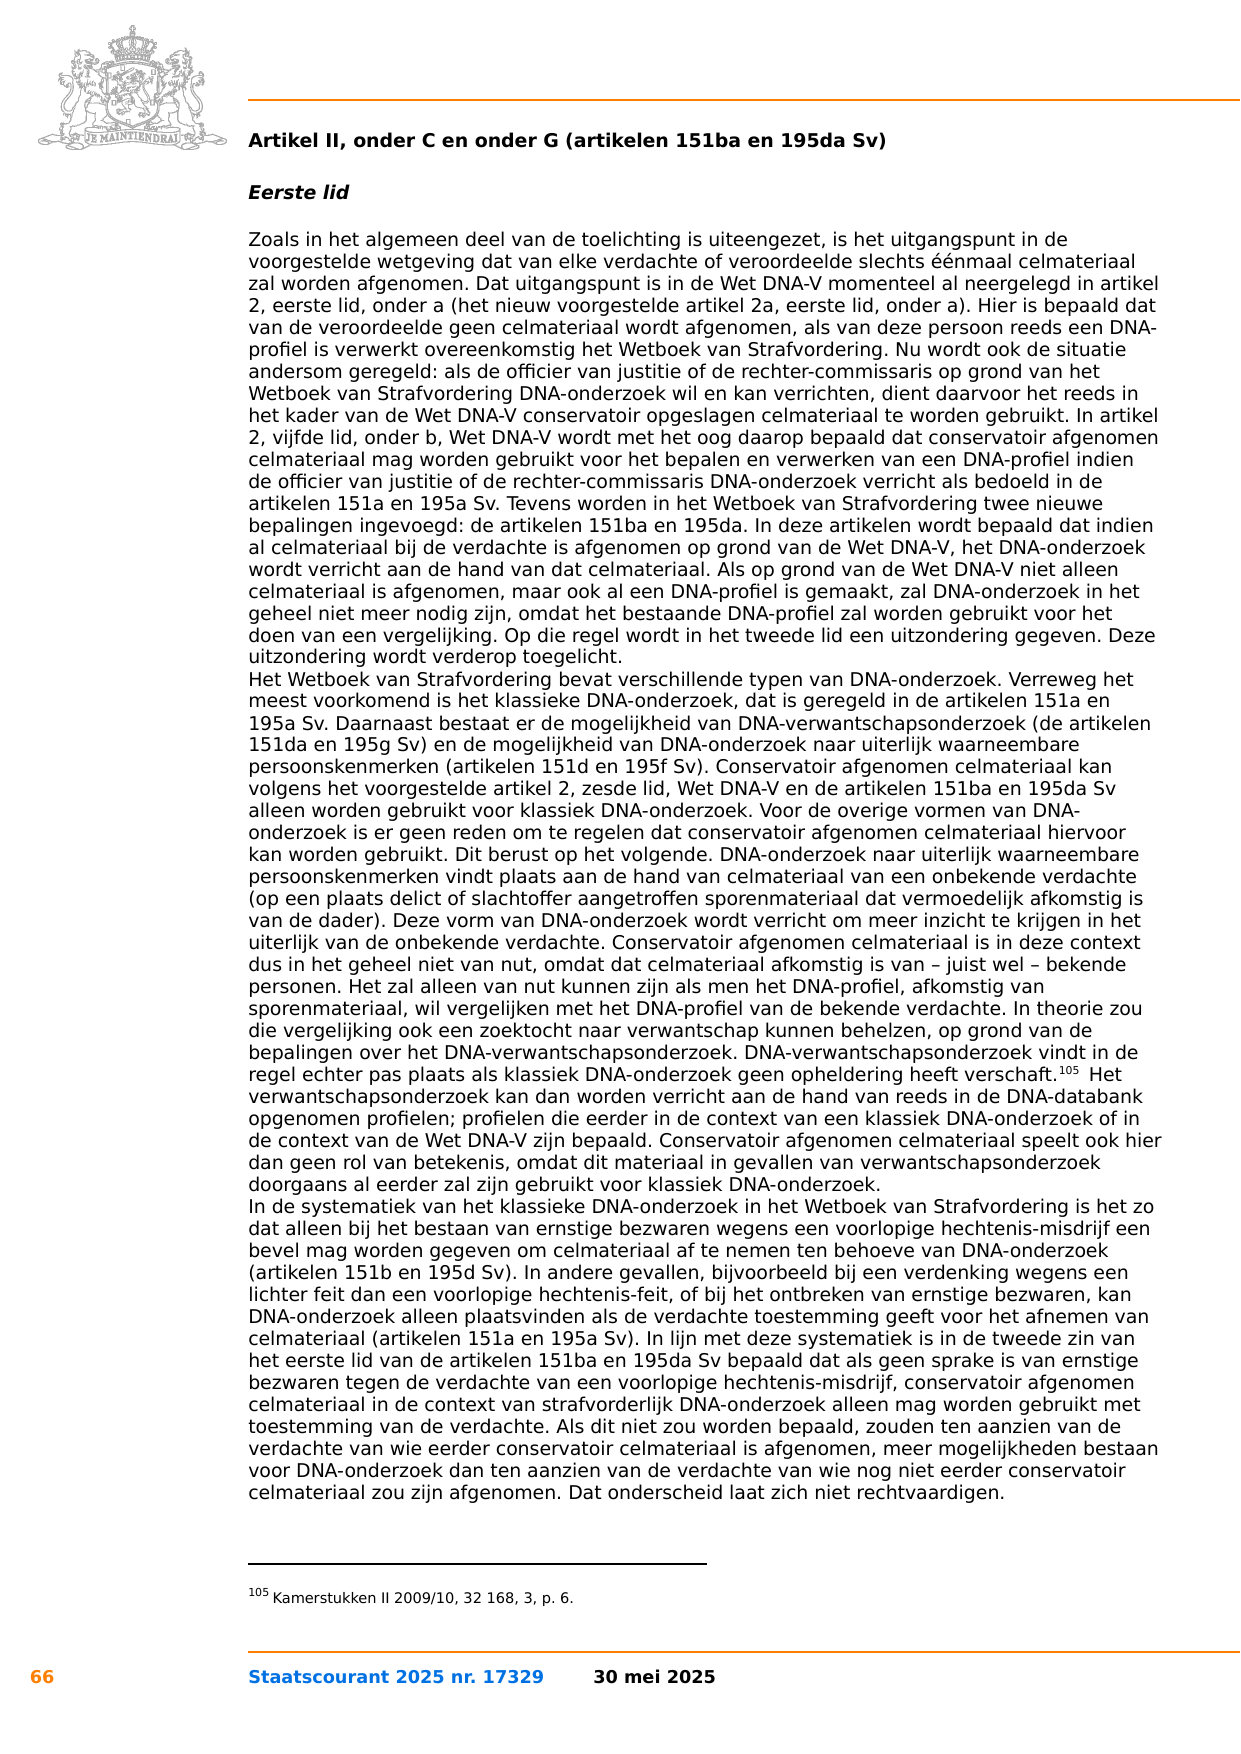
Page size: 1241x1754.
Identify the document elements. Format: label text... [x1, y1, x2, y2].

text Het Wetboek van Strafvordering bevat verschillende typen van DNA-onderzoek. Verreweg het meest voorkomend is het klassieke DNA-onderzoek, dat is geregeld in de artikelen 151a en 195a Sv. Daarnaast bestaat er de mogelijkheid van DNA-verwantschapsonderzoek (de artikelen 151da en 195g Sv) en de mogelijkheid van DNA-onderzoek naar uiterlijk waarneembare persoonskenmerken (artikelen 151d en 195f Sv). Conservatoir afgenomen celmateriaal kan volgens het voorgestelde artikel 2, zesde lid, Wet DNA-V en de artikelen 151ba en 195da Sv alleen worden gebruikt voor klassiek DNA-onderzoek. Voor de overige vormen van DNA-onderzoek is er geen reden om te regelen dat conservatoir afgenomen celmateriaal hiervoor kan worden gebruikt. Dit berust op het volgende. DNA-onderzoek naar uiterlijk waarneembare persoonskenmerken vindt plaats aan de hand van celmateriaal van een onbekende verdachte (op een plaats delict of slachtoffer aangetroffen sporenmateriaal dat vermoedelijk afkomstig is van de dader). Deze vorm van DNA-onderzoek wordt verricht om meer inzicht te krijgen in het uiterlijk van de onbekende verdachte. Conservatoir afgenomen celmateriaal is in deze context dus in het geheel niet van nut, omdat dat celmateriaal afkomstig is van – juist wel – bekende personen. Het zal alleen van nut kunnen zijn als men het DNA-profiel, afkomstig van sporenmateriaal, wil vergelijken met het DNA-profiel van de bekende verdachte. In theorie zou die vergelijking ook een zoektocht naar verwantschap kunnen behelzen, op grond van de bepalingen over het DNA-verwantschapsonderzoek. DNA-verwantschapsonderzoek vindt in de regel echter pas plaats als klassiek DNA-onderzoek geen opheldering heeft verschaft. Het verwantschapsonderzoek kan dan worden verricht aan de hand van reeds in de DNA-databank opgenomen profielen; profielen die eerder in de context van een klassiek DNA-onderzoek of in de context van de Wet DNA-V zijn bepaald. Conservatoir afgenomen celmateriaal speelt ook hier dan geen rol van betekenis, omdat dit materiaal in gevallen van verwantschapsonderzoek doorgaans al eerder zal zijn gebruikt voor klassiek DNA-onderzoek. [248, 668, 1163, 1196]
text Kamerstukken II 2009/10, 32 168, 3, p. 6. [248, 1586, 1163, 1608]
text Zoals in het algemeen deel van de toelichting is uiteengezet, is het uitgangspunt in de voorgestelde wetgeving dat van elke verdachte of veroordeelde slechts éénmaal celmateriaal zal worden afgenomen. Dat uitgangspunt is in de Wet DNA-V momenteel al neergelegd in artikel 2, eerste lid, onder a (het nieuw voorgestelde artikel 2a, eerste lid, onder a). Hier is bepaald dat van de veroordeelde geen celmateriaal wordt afgenomen, als van deze persoon reeds een DNA-profiel is verwerkt overeenkomstig het Wetboek van Strafvordering. Nu wordt ook de situatie andersom geregeld: als de officier van justitie of de rechter-commissaris op grond van het Wetboek van Strafvordering DNA-onderzoek wil en kan verrichten, dient daarvoor het reeds in het kader van de Wet DNA-V conservatoir opgeslagen celmateriaal te worden gebruikt. In artikel 2, vijfde lid, onder b, Wet DNA-V wordt met het oog daarop bepaald dat conservatoir afgenomen celmateriaal mag worden gebruikt voor het bepalen en verwerken van een DNA-profiel indien de officier van justitie of de rechter-commissaris DNA-onderzoek verricht als bedoeld in de artikelen 151a en 195a Sv. Tevens worden in het Wetboek van Strafvordering twee nieuwe bepalingen ingevoegd: de artikelen 151ba en 195da. In deze artikelen wordt bepaald dat indien al celmateriaal bij de verdachte is afgenomen op grond van de Wet DNA-V, het DNA-onderzoek wordt verricht aan de hand van dat celmateriaal. Als op grond van de Wet DNA-V niet alleen celmateriaal is afgenomen, maar ook al een DNA-profiel is gemaakt, zal DNA-onderzoek in het geheel niet meer nodig zijn, omdat het bestaande DNA-profiel zal worden gebruikt voor het doen van een vergelijking. Op die regel wordt in het tweede lid een uitzondering gegeven. Deze uitzondering wordt verderop toegelicht. [248, 229, 1163, 668]
subtitle Eerste lid [248, 182, 1163, 204]
text In de systematiek van het klassieke DNA-onderzoek in het Wetboek van Strafvordering is het zo dat alleen bij het bestaan van ernstige bezwaren wegens een voorlopige hechtenis-misdrijf een bevel mag worden gegeven om celmateriaal af te nemen ten behoeve van DNA-onderzoek (artikelen 151b en 195d Sv). In andere gevallen, bijvoorbeeld bij een verdenking wegens een lichter feit dan een voorlopige hechtenis-feit, of bij het ontbreken van ernstige bezwaren, kan DNA-onderzoek alleen plaatsvinden als de verdachte toestemming geeft voor het afnemen van celmateriaal (artikelen 151a en 195a Sv). In lijn met deze systematiek is in de tweede zin van het eerste lid van de artikelen 151ba en 195da Sv bepaald dat als geen sprake is van ernstige bezwaren tegen de verdachte van een voorlopige hechtenis-misdrijf, conservatoir afgenomen celmateriaal in de context van strafvorderlijk DNA-onderzoek alleen mag worden gebruikt met toestemming van de verdachte. Als dit niet zou worden bepaald, zouden ten aanzien van de verdachte van wie eerder conservatoir celmateriaal is afgenomen, meer mogelijkheden bestaan voor DNA-onderzoek dan ten aanzien van de verdachte van wie nog niet eerder conservatoir celmateriaal zou zijn afgenomen. Dat onderscheid laat zich niet rechtvaardigen. [248, 1196, 1163, 1504]
picture [38, 25, 227, 150]
subtitle Artikel II, onder C en onder G (artikelen 151ba en 195da Sv) [248, 130, 1163, 152]
